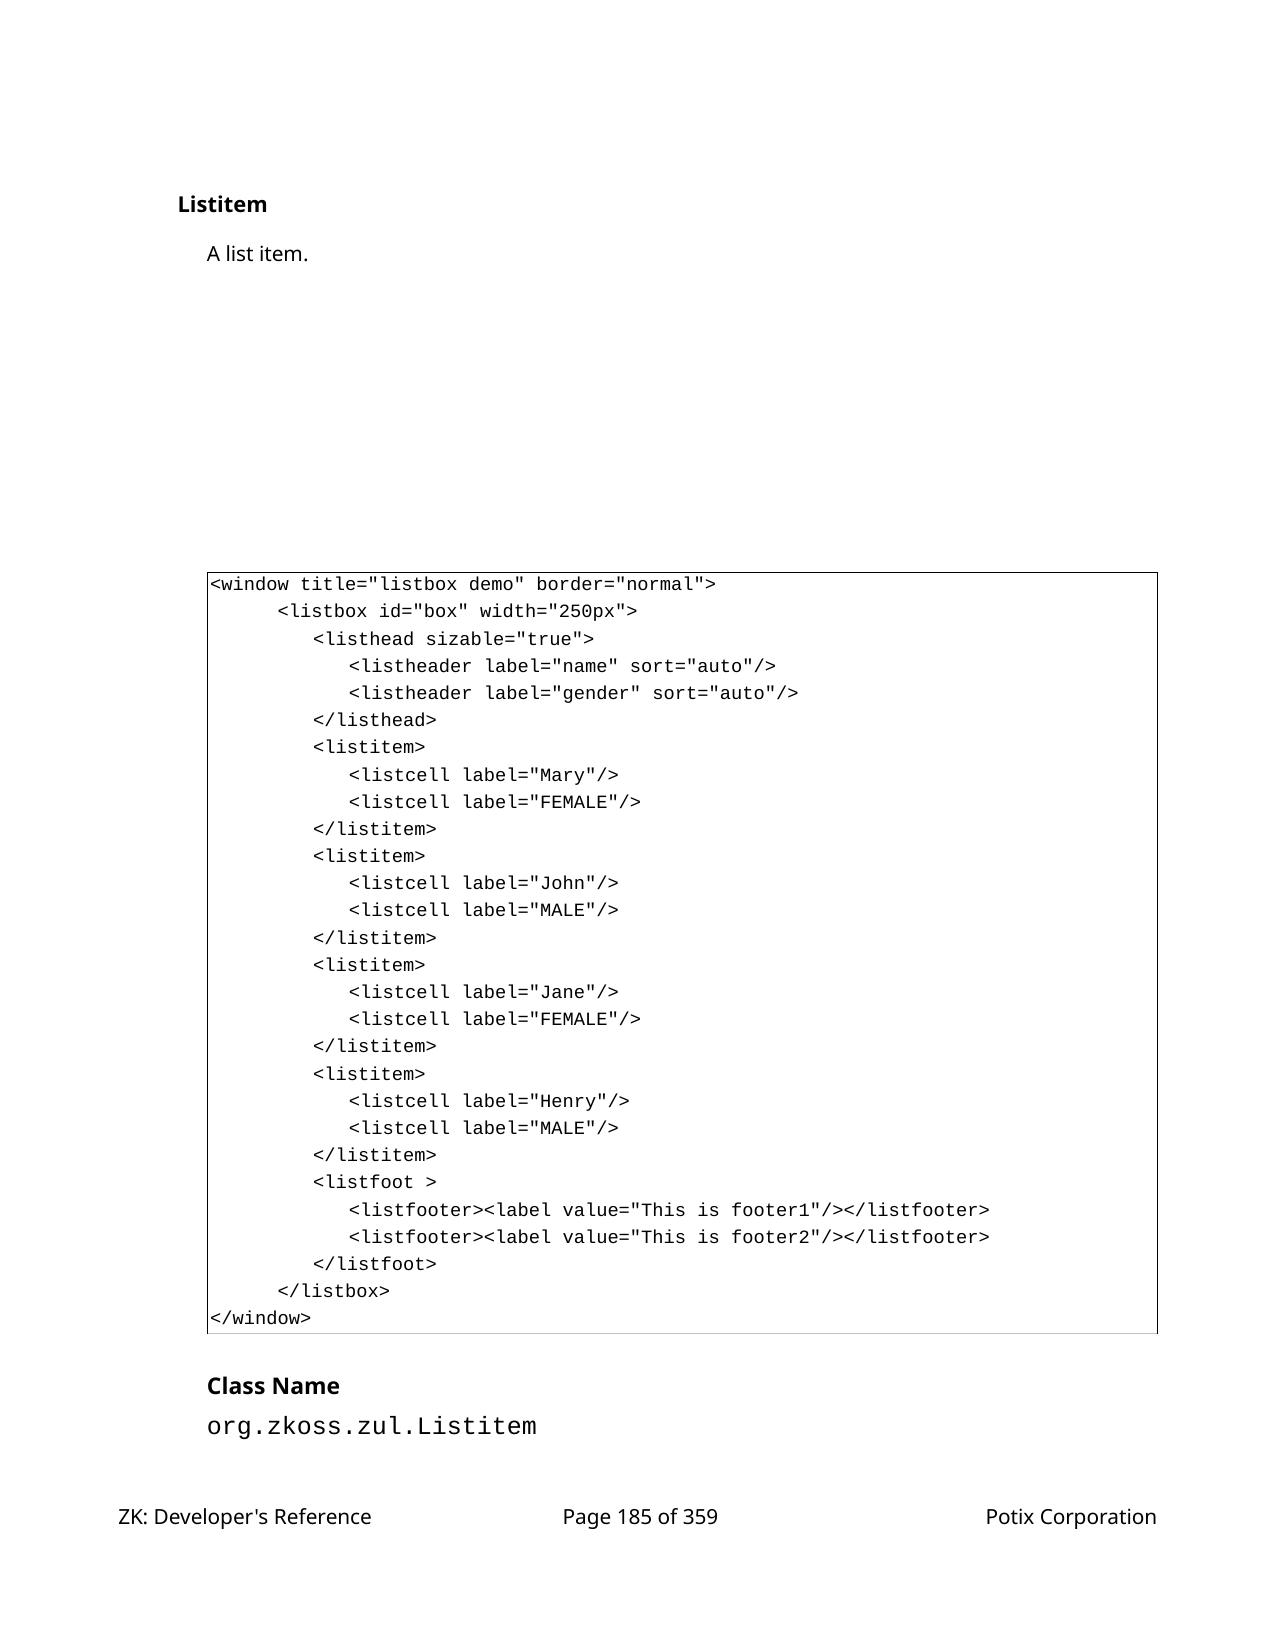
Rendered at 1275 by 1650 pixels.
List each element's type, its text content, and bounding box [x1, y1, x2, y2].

text </window> [208, 1306, 1157, 1333]
text <listheader label="name" sort="auto"/> [208, 654, 1157, 678]
text <listcell label="MALE"/> [208, 1116, 1157, 1140]
subtitle Listitem [177, 189, 1157, 219]
text <listcell label="Henry"/> [208, 1089, 1157, 1113]
text <listcell label="FEMALE"/> [208, 789, 1157, 814]
text <listcell label="John"/> [208, 871, 1157, 895]
text <listfoot > [208, 1170, 1157, 1194]
text org.zkoss.zul.Listitem [207, 1414, 1157, 1442]
text <listcell label="Jane"/> [208, 980, 1157, 1004]
text </listfoot> [208, 1252, 1157, 1276]
text <window title="listbox demo" border="normal"> [208, 573, 1157, 596]
text <listitem> [208, 735, 1157, 759]
text <listfooter><label value="This is footer2"/></listfooter> [208, 1224, 1157, 1249]
text <listcell label="FEMALE"/> [208, 1007, 1157, 1031]
text </listitem> [208, 1034, 1157, 1058]
text </listhead> [208, 708, 1157, 732]
text </listbox> [208, 1279, 1157, 1303]
text <listheader label="gender" sort="auto"/> [208, 681, 1157, 705]
text </listitem> [208, 926, 1157, 950]
text <listhead sizable="true"> [208, 626, 1157, 651]
text </listitem> [208, 1143, 1157, 1167]
text <listitem> [208, 1061, 1157, 1086]
subtitle Class Name [207, 1370, 1157, 1401]
text <listitem> [208, 953, 1157, 977]
text <listbox id="box" width="250px"> [208, 599, 1157, 623]
text A list item. [207, 239, 1157, 268]
text <listitem> [208, 844, 1157, 868]
text <listcell label="MALE"/> [208, 898, 1157, 923]
text <listcell label="Mary"/> [208, 762, 1157, 787]
text <listfooter><label value="This is footer1"/></listfooter> [208, 1197, 1157, 1222]
text </listitem> [208, 817, 1157, 841]
